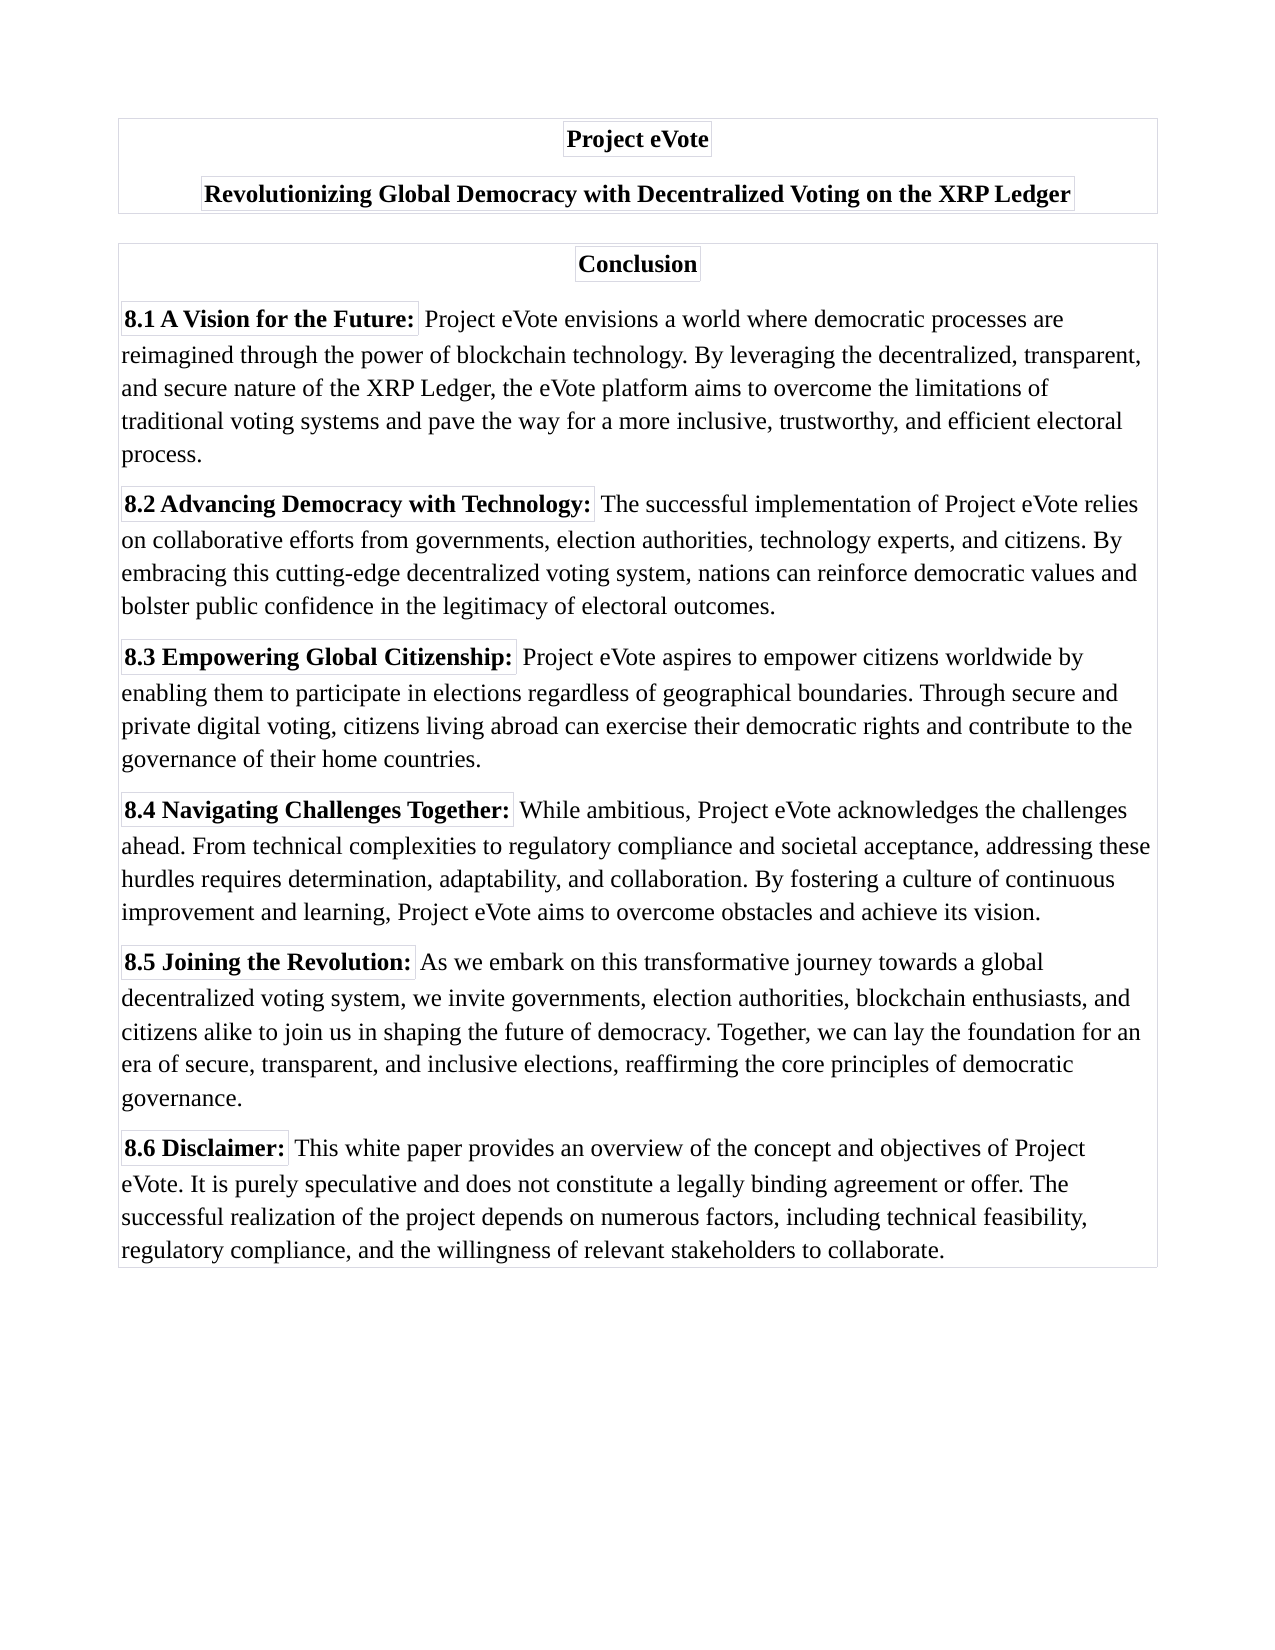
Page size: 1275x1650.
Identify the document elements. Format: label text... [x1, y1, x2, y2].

text 8.4 Navigating Challenges Together: While ambitious, Project eVote acknowledges the challenges ahead. From technical complexities to regulatory compliance and societal acceptance, addressing these hurdles requires determination, adaptability, and collaboration. By fostering a culture of continuous improvement and learning, Project eVote aims to overcome obstacles and achieve its vision. [119, 789, 1157, 926]
text 8.5 Joining the Revolution: As we embark on this transformative journey towards a global decentralized voting system, we invite governments, election authorities, blockchain enthusiasts, and citizens alike to join us in shaping the future of democracy. Together, we can lay the foundation for an era of secure, transparent, and inclusive elections, reaffirming the core principles of democratic governance. [119, 941, 1157, 1111]
text 8.6 Disclaimer: This white paper provides an overview of the concept and objectives of Project eVote. It is purely speculative and does not constitute a legally binding agreement or offer. The successful realization of the project depends on numerous factors, including technical feasibility, regulatory compliance, and the willingness of relevant stakeholders to collaborate. [119, 1127, 1157, 1267]
text Conclusion [119, 244, 1157, 281]
text 8.2 Advancing Democracy with Technology: The successful implementation of Project eVote relies on collaborative efforts from governments, election authorities, technology experts, and citizens. By embracing this cutting-edge decentralized voting system, nations can reinforce democratic values and bolster public confidence in the legitimacy of electoral outcomes. [119, 483, 1157, 620]
text 8.3 Empowering Global Citizenship: Project eVote aspires to empower citizens worldwide by enabling them to participate in elections regardless of geographical boundaries. Through secure and private digital voting, citizens living abroad can exercise their democratic rights and contribute to the governance of their home countries. [119, 636, 1157, 773]
text 8.1 A Vision for the Future: Project eVote envisions a world where democratic processes are reimagined through the power of blockchain technology. By leveraging the decentralized, transparent, and secure nature of the XRP Ledger, the eVote platform aims to overcome the limitations of traditional voting systems and pave the way for a more inclusive, trustworthy, and efficient electoral process. [119, 298, 1157, 467]
